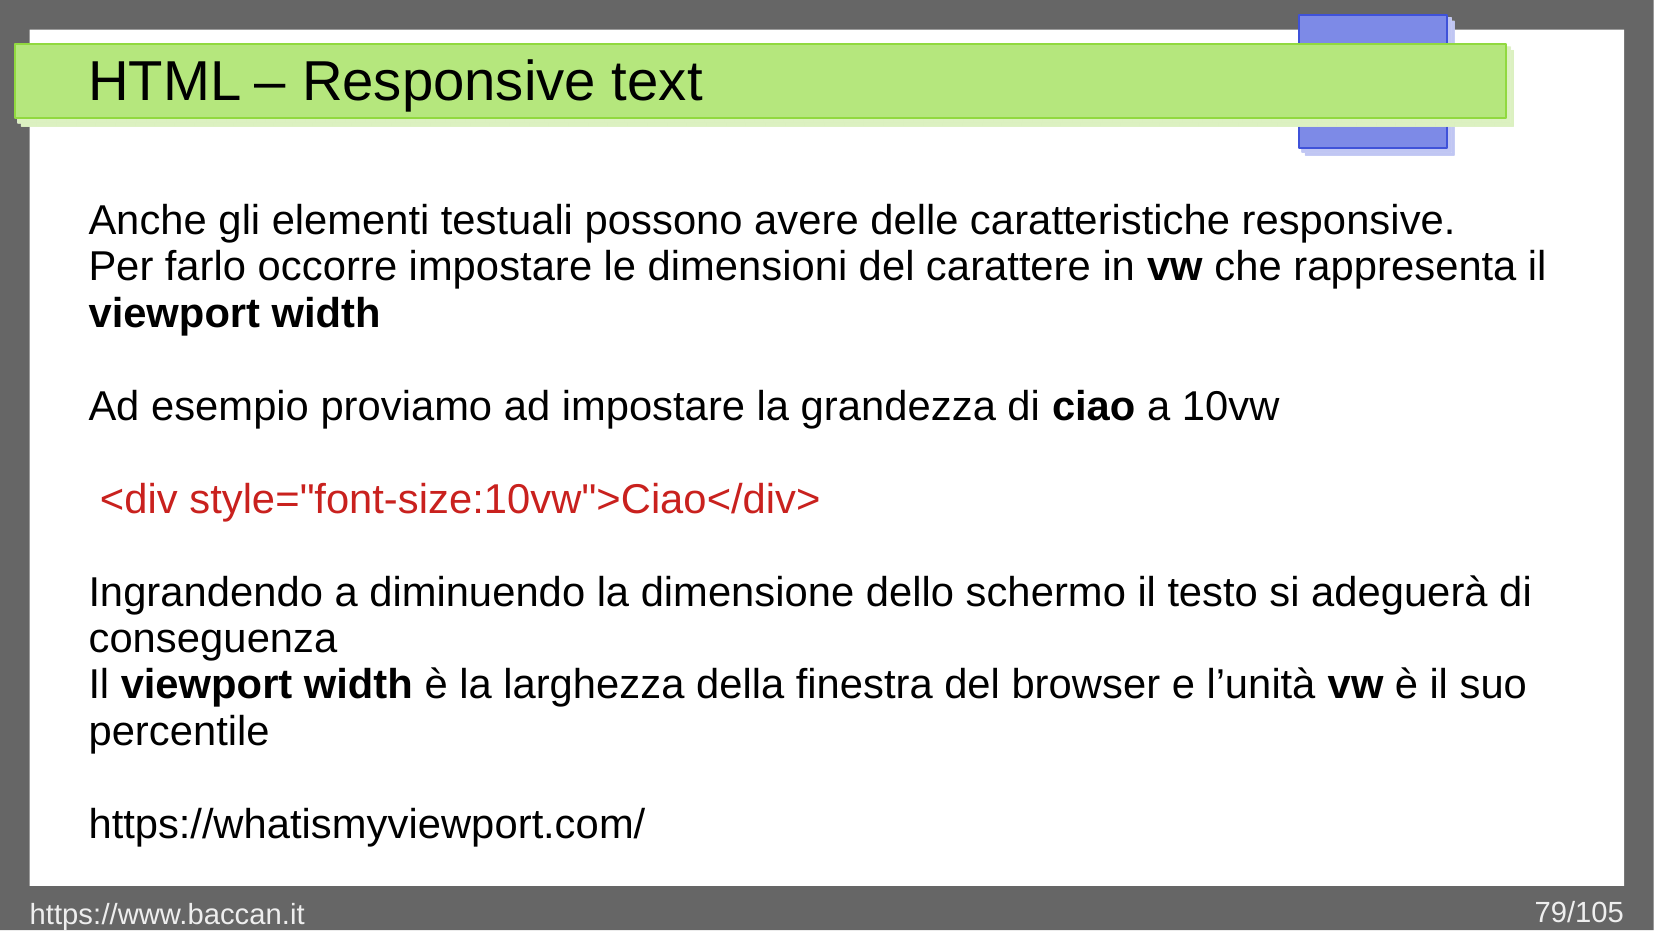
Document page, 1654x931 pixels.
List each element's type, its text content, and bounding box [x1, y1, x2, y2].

text_box Anche gli elementi testuali possono avere delle caratteristiche responsive. Per farlo occorre impostare le dimensioni del carattere in vw che rappresenta il viewport width Ad esempio proviamo ad impostare la grandezza di ciao a 10vw <div style="font-size:10vw">Ciao</div> Ingrandendo a diminuendo la dimensione dello schermo il testo si adeguerà di conseguenza Il viewport width è la larghezza della finestra del browser e l’unità vw è il suo percentile https://whatismyviewport.com/ [88, 157, 1565, 886]
title HTML – Responsive text [88, 44, 1506, 119]
